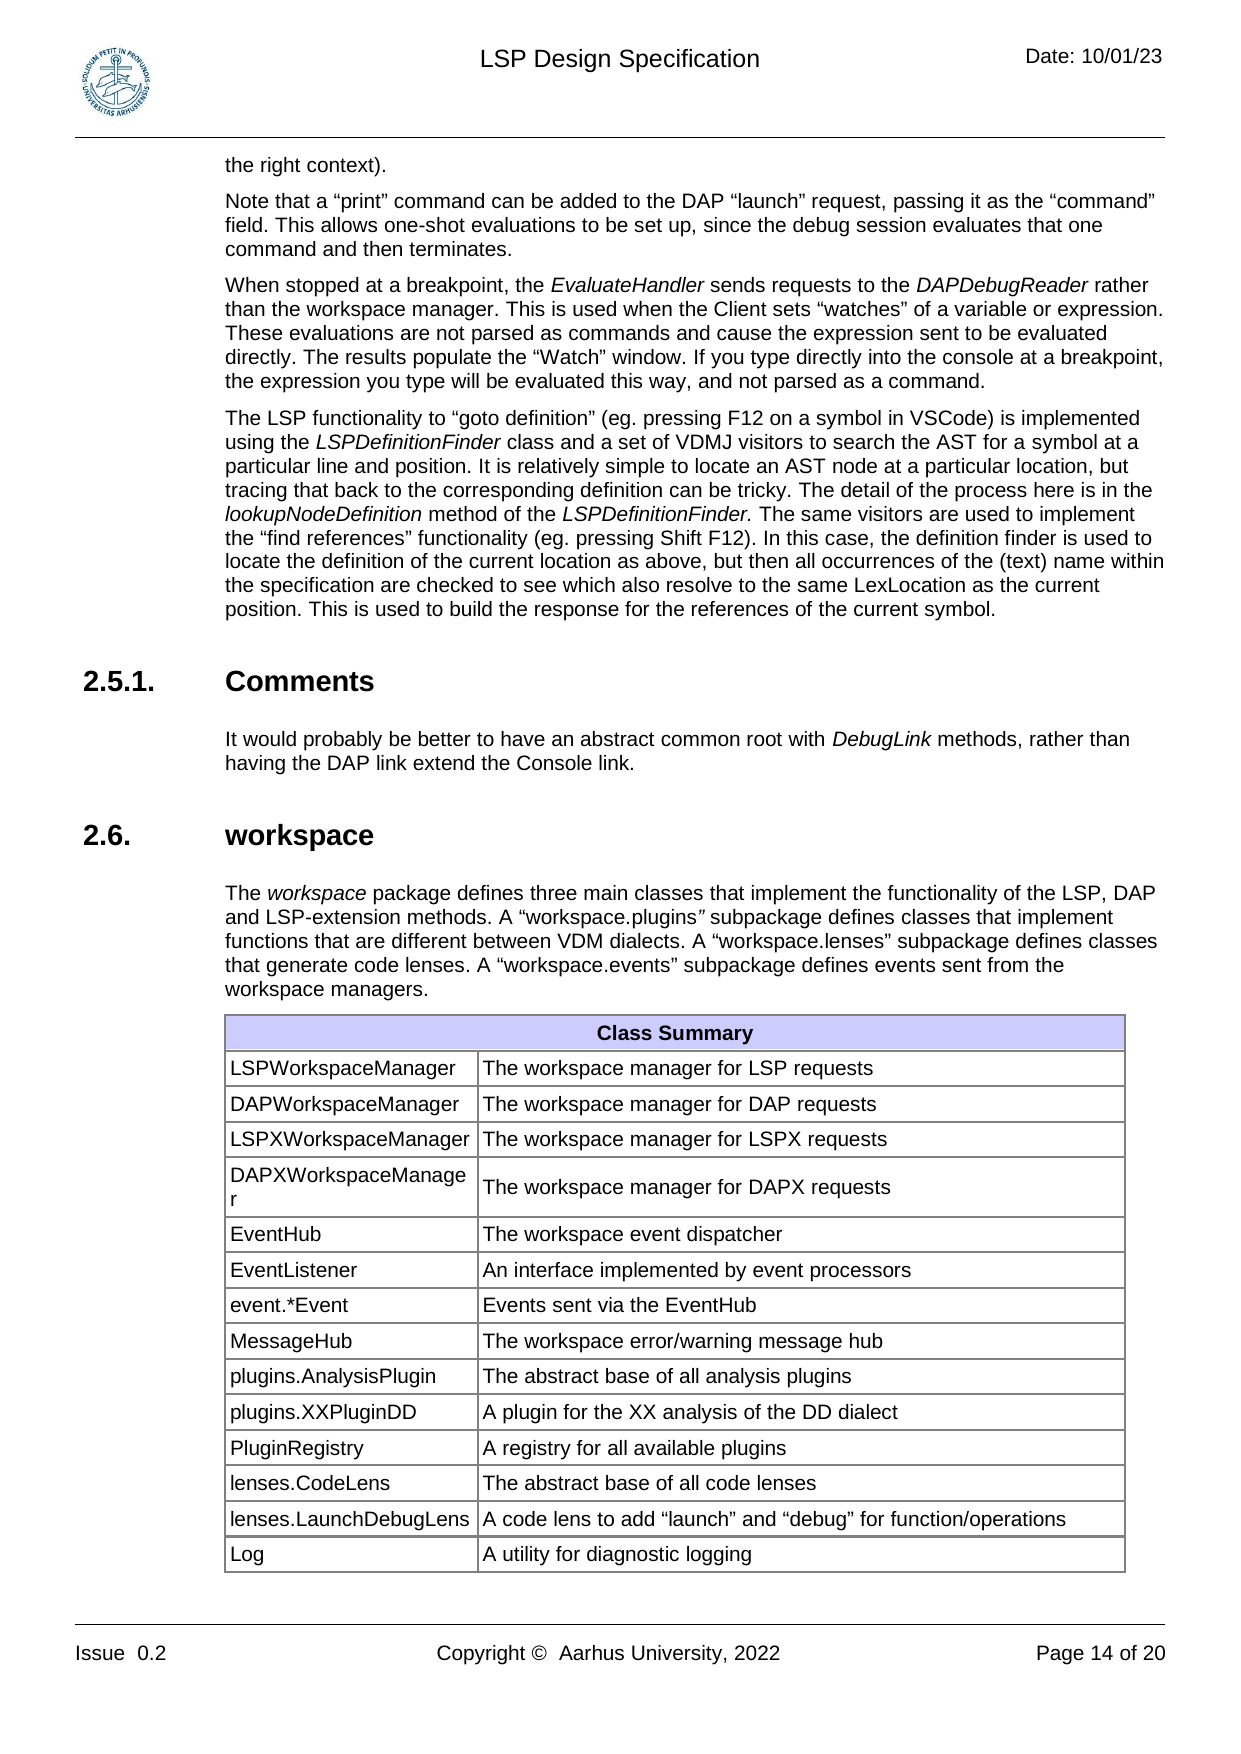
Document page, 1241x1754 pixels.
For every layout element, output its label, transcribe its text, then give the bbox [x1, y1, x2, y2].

text It would probably be better to have an abstract common root with DebugLink methods, rather than having the DAP link extend the Console link. [225, 728, 1165, 776]
table_cell A registry for all available plugins [479, 1431, 1124, 1464]
table_cell MessageHub [226, 1324, 477, 1358]
table_cell The workspace event dispatcher [479, 1218, 1124, 1251]
table_cell Events sent via the EventHub [479, 1289, 1124, 1322]
table_cell A plugin for the XX analysis of the DD dialect [479, 1395, 1124, 1429]
table_header Class Summary [226, 1016, 1124, 1049]
table_cell The workspace manager for LSPX requests [479, 1123, 1124, 1156]
subtitle workspace [75, 818, 1165, 852]
picture [78, 44, 153, 120]
text The workspace package defines three main classes that implement the functionality of the LSP, DAP and LSP-extension methods. A “workspace.plugins” subpackage defines classes that implement functions that are different between VDM dialects. A “workspace.lenses” subpackage defines classes that generate code lenses. A “workspace.events” subpackage defines events sent from the workspace managers. [225, 882, 1165, 1001]
table_cell An interface implemented by event processors [479, 1253, 1124, 1287]
table_cell LSPXWorkspaceManager [226, 1123, 477, 1156]
text The LSP functionality to “goto definition” (eg. pressing F12 on a symbol in VSCode) is implemented using the LSPDefinitionFinder class and a set of VDMJ visitors to search the AST for a symbol at a particular line and position. It is relatively simple to locate an AST node at a particular location, but tracing that back to the corresponding definition can be tricky. The detail of the process here is in the lookupNodeDefinition method of the LSPDefinitionFinder. The same visitors are used to implement the “find references” functionality (eg. pressing Shift F12). In this case, the definition finder is used to locate the definition of the current location as above, but then all occurrences of the (text) name within the specification are checked to see which also resolve to the same LexLocation as the current position. This is used to build the response for the references of the current symbol. [225, 406, 1165, 622]
table_cell DAPWorkspaceManager [226, 1087, 477, 1121]
table_cell The workspace error/warning message hub [479, 1324, 1124, 1358]
table_cell Log [226, 1538, 477, 1571]
table_cell The workspace manager for LSP requests [479, 1052, 1124, 1085]
table_cell event.*Event [226, 1289, 477, 1322]
table_cell A code lens to add “launch” and “debug” for function/operations [479, 1502, 1124, 1535]
subtitle Comments [75, 664, 1165, 698]
table_cell DAPXWorkspaceManager [226, 1158, 477, 1216]
table_cell lenses.CodeLens [226, 1466, 477, 1500]
table_cell The abstract base of all analysis plugins [479, 1360, 1124, 1393]
table_cell The abstract base of all code lenses [479, 1466, 1124, 1500]
table_cell lenses.LaunchDebugLens [226, 1502, 477, 1535]
table_cell EventHub [226, 1218, 477, 1251]
text Note that a “print” command can be added to the DAP “launch” request, passing it as the “command” field. This allows one-shot evaluations to be set up, since the debug session evaluates that one command and then terminates. [225, 189, 1165, 261]
table_cell LSPWorkspaceManager [226, 1052, 477, 1085]
table_cell PluginRegistry [226, 1431, 477, 1464]
text the right context). [225, 153, 1165, 177]
text When stopped at a breakpoint, the EvaluateHandler sends requests to the DAPDebugReader rather than the workspace manager. This is used when the Client sets “watches” of a variable or expression. These evaluations are not parsed as commands and cause the expression sent to be evaluated directly. The results populate the “Watch” window. If you type directly into the console at a breakpoint, the expression you type will be evaluated this way, and not parsed as a command. [225, 274, 1165, 393]
table_cell plugins.AnalysisPlugin [226, 1360, 477, 1393]
table_cell EventListener [226, 1253, 477, 1287]
table_cell plugins.XXPluginDD [226, 1395, 477, 1429]
table_cell The workspace manager for DAPX requests [479, 1158, 1124, 1216]
table_cell A utility for diagnostic logging [479, 1538, 1124, 1571]
table_cell The workspace manager for DAP requests [479, 1087, 1124, 1121]
